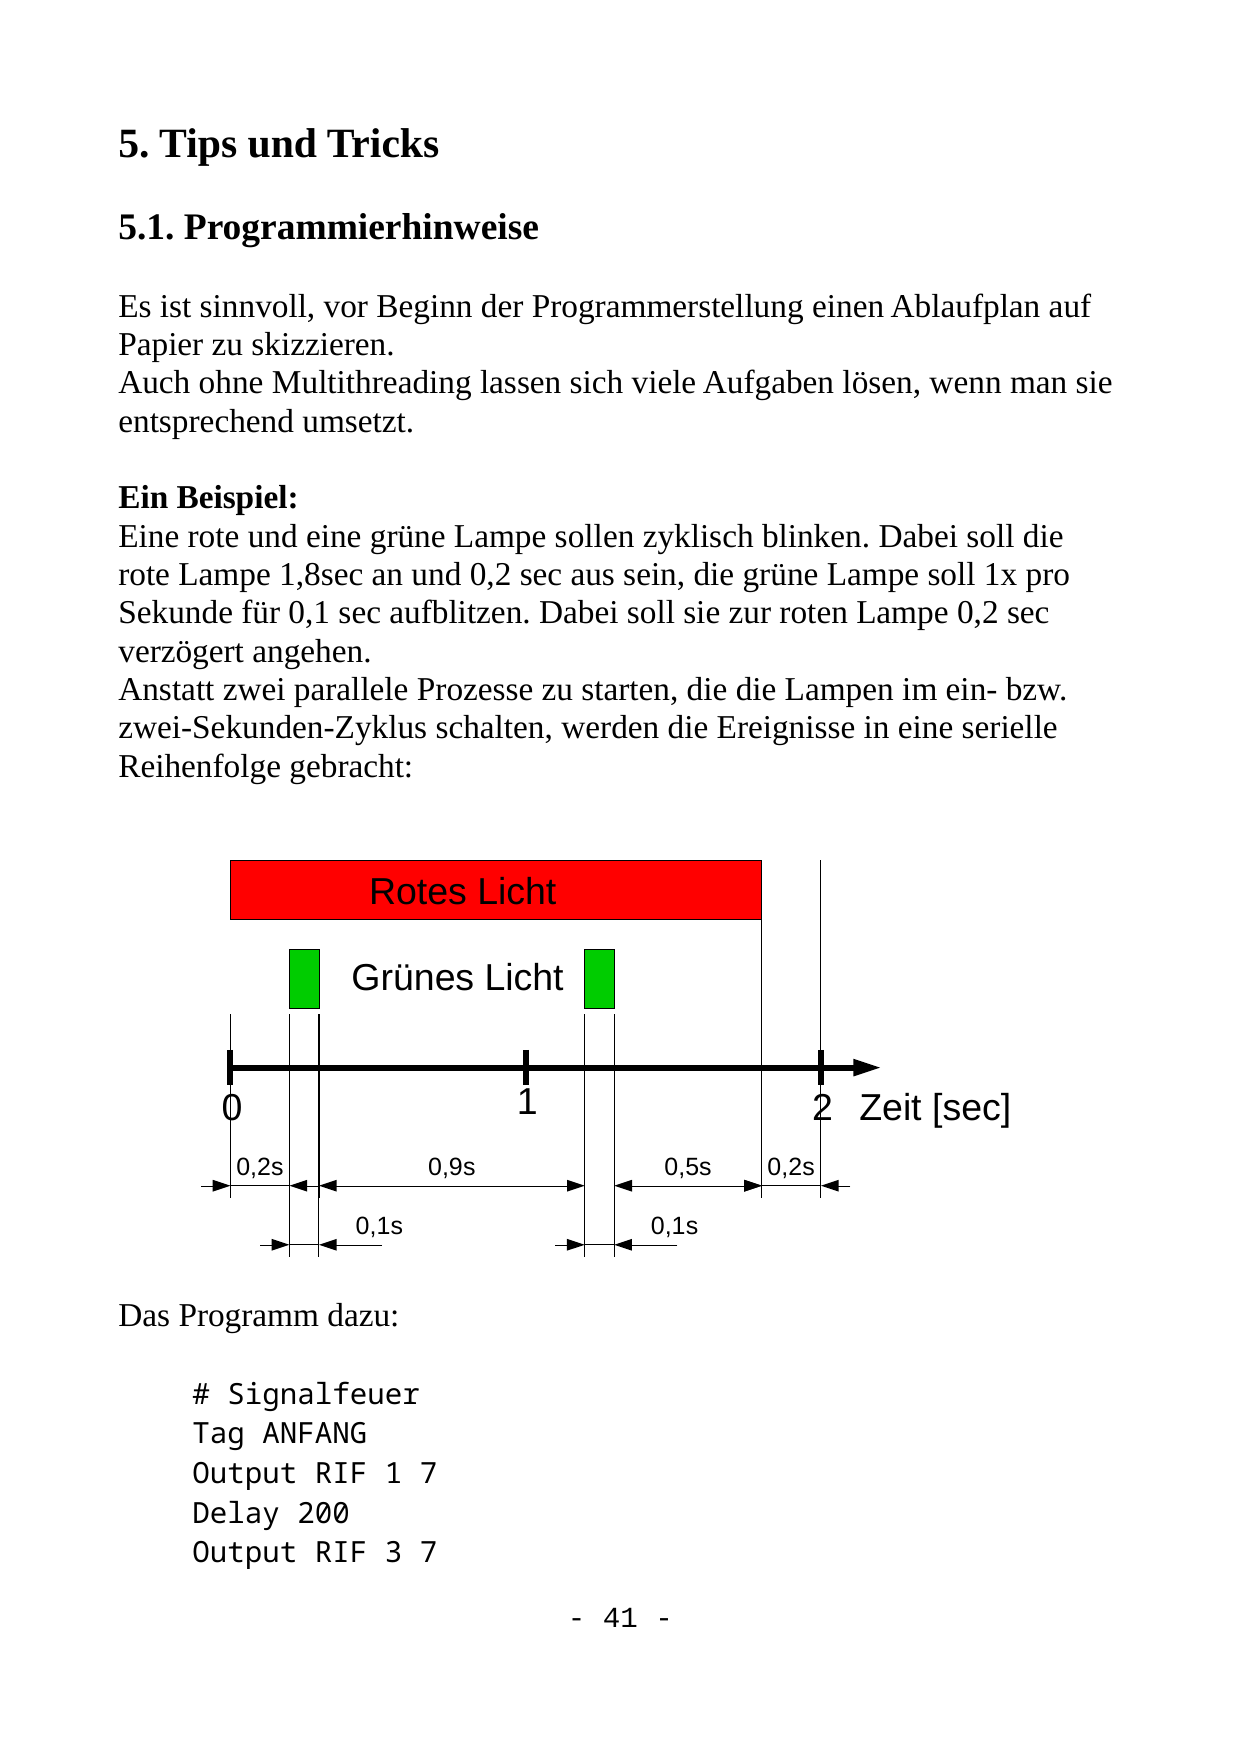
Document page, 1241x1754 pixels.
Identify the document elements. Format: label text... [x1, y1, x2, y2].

text 5. Tips und Tricks [118, 118, 1122, 166]
text Es ist sinnvoll, vor Beginn der Programmerstellung einen Ablaufplan auf Papier zu skizzieren. [118, 286, 1122, 362]
text Eine rote und eine grüne Lampe sollen zyklisch blinken. Dabei soll die rote Lampe 1,8sec an und 0,2 sec aus sein, die grüne Lampe soll 1x pro Sekunde für 0,1 sec aufblitzen. Dabei soll sie zur roten Lampe 0,2 sec verzögert angehen. [118, 516, 1122, 669]
text Tag ANFANG Output RIF 1 7 Delay 200 Output RIF 3 7 [118, 1413, 1122, 1571]
text Ein Beispiel: [118, 477, 1122, 516]
text Anstatt zwei parallele Prozesse zu starten, die die Lampen im ein- bzw. zwei-Sekunden-Zyklus schalten, werden die Ereignisse in eine serielle Reihenfolge gebracht: [118, 669, 1122, 784]
text 5.1. Programmierhinweise [118, 204, 1122, 247]
text Das Programm dazu: [118, 1295, 1122, 1333]
text # Signalfeuer [118, 1373, 1122, 1413]
text Auch ohne Multithreading lassen sich viele Aufgaben lösen, wenn man sie entsprechend umsetzt. [118, 362, 1122, 439]
